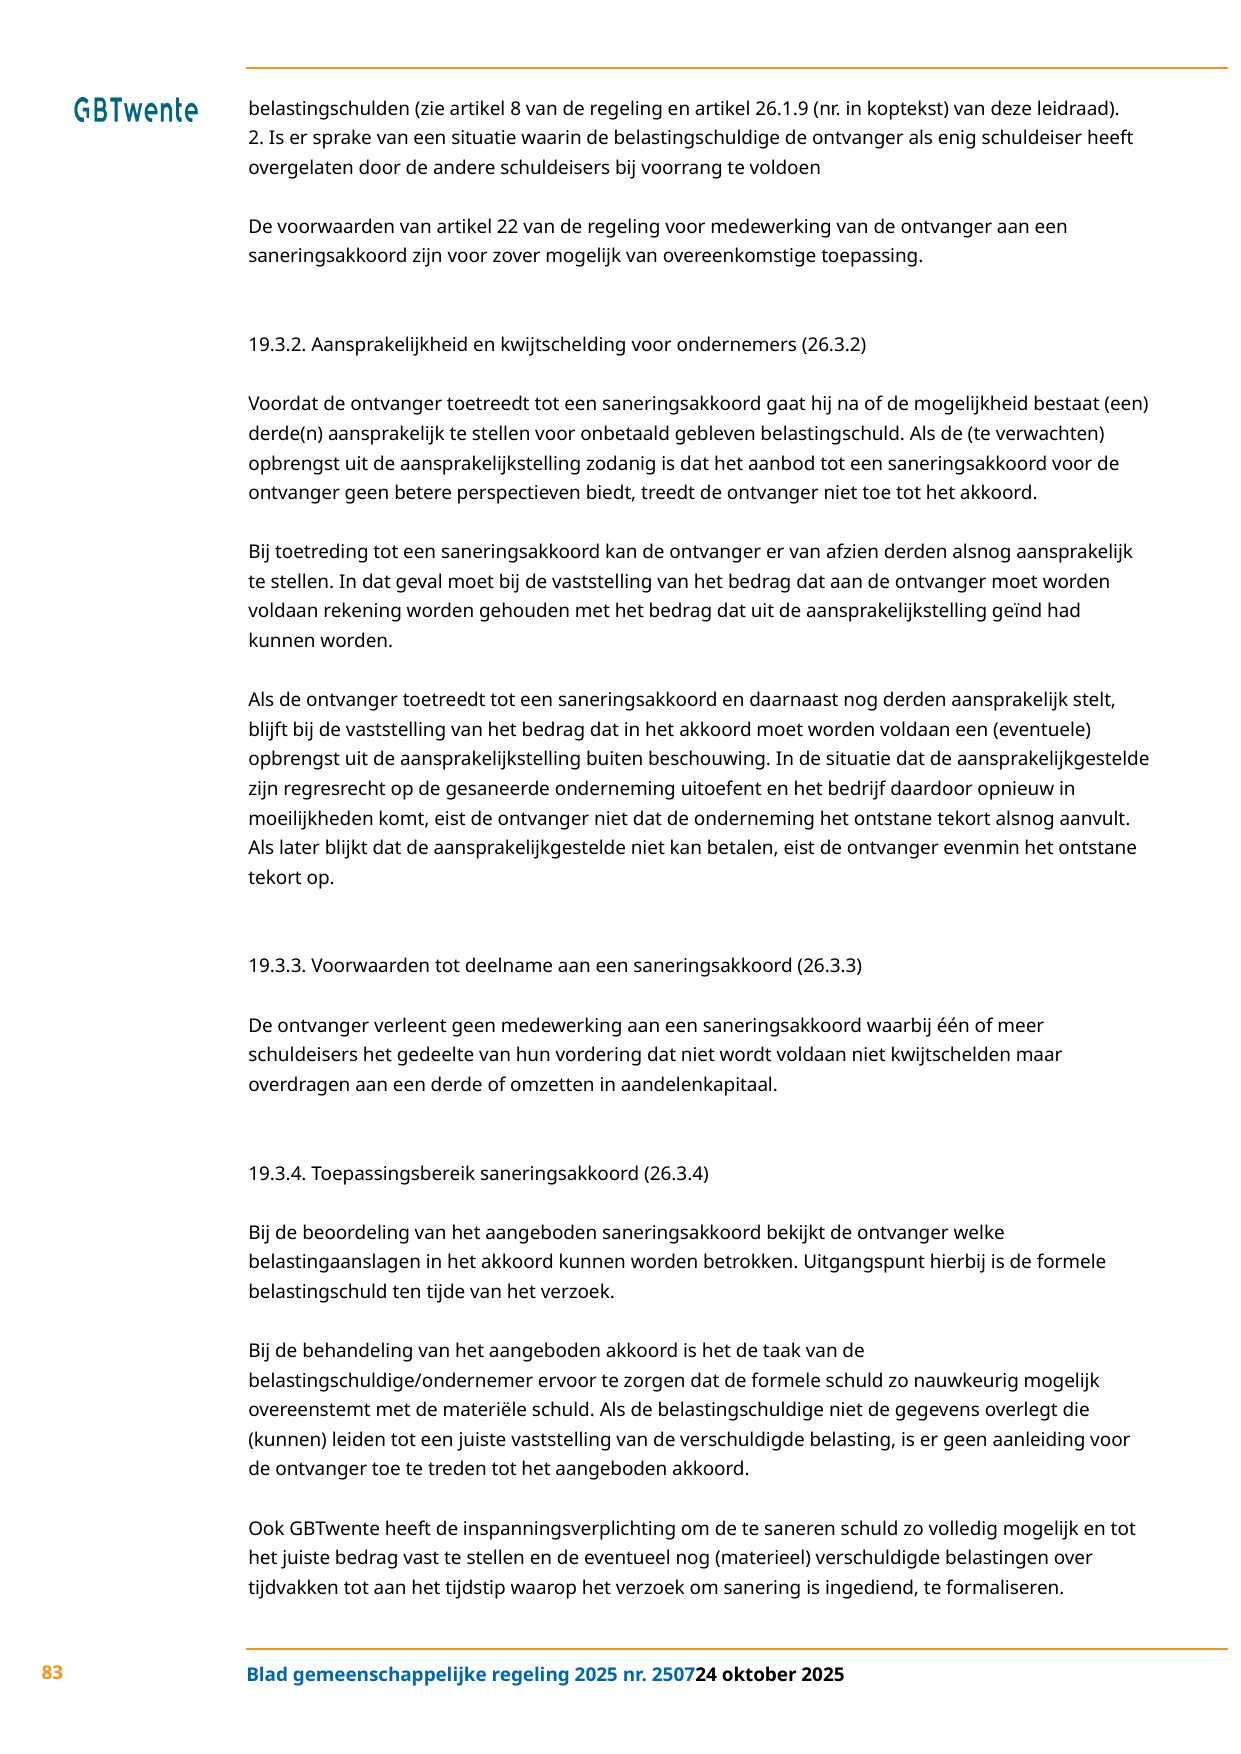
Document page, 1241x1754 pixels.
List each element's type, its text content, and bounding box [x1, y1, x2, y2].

text Bij toetreding tot een saneringsakkoord kan de ontvanger er van afzien derden alsnog aansprakelijk te stellen. In dat geval moet bij de vaststelling van het bedrag dat aan de ontvanger moet worden voldaan rekening worden gehouden met het bedrag dat uit de aansprakelijkstelling geïnd had kunnen worden. [248, 538, 1152, 653]
text belastingschulden (zie artikel 8 van de regeling en artikel 26.1.9 (nr. in koptekst) van deze leidraad). [248, 95, 1152, 121]
text 19.3.3. Voorwaarden tot deelname aan een saneringsakkoord (26.3.3) [248, 953, 1152, 978]
text Als de ontvanger toetreedt tot een saneringsakkoord en daarnaast nog derden aansprakelijk stelt, blijft bij de vaststelling van het bedrag dat in het akkoord moet worden voldaan een (eventuele) opbrengst uit de aansprakelijkstelling buiten beschouwing. In de situatie dat de aansprakelijkgestelde zijn regresrecht op de gesaneerde onderneming uitoefent en het bedrijf daardoor opnieuw in moeilijkheden komt, eist de ontvanger niet dat de onderneming het ontstane tekort alsnog aanvult. Als later blijkt dat de aansprakelijkgestelde niet kan betalen, eist de ontvanger evenmin het ontstane tekort op. [248, 686, 1152, 890]
text De voorwaarden van artikel 22 van de regeling voor medewerking van de ontvanger aan een saneringsakkoord zijn voor zover mogelijk van overeenkomstige toepassing. [248, 213, 1152, 268]
text 2. Is er sprake van een situatie waarin de belastingschuldige de ontvanger als enig schuldeiser heeft overgelaten door de andere schuldeisers bij voorrang te voldoen [248, 124, 1152, 180]
text 19.3.2. Aansprakelijkheid en kwijtschelding voor ondernemers (26.3.2) [248, 331, 1152, 357]
text Ook GBTwente heeft de inspanningsverplichting om de te saneren schuld zo volledig mogelijk en tot het juiste bedrag vast te stellen en de eventueel nog (materieel) verschuldigde belastingen over tijdvakken tot aan het tijdstip waarop het verzoek om sanering is ingediend, te formaliseren. [248, 1515, 1152, 1600]
text Voordat de ontvanger toetreedt tot een saneringsakkoord gaat hij na of de mogelijkheid bestaat (een) derde(n) aansprakelijk te stellen voor onbetaald gebleven belastingschuld. Als de (te verwachten) opbrengst uit de aansprakelijkstelling zodanig is dat het aanbod tot een saneringsakkoord voor de ontvanger geen betere perspectieven biedt, treedt de ontvanger niet toe tot het akkoord. [248, 391, 1152, 505]
text 19.3.4. Toepassingsbereik saneringsakkoord (26.3.4) [248, 1160, 1152, 1186]
picture [41, 47, 231, 172]
text Bij de beoordeling van het aangeboden saneringsakkoord bekijkt de ontvanger welke belastingaanslagen in het akkoord kunnen worden betrokken. Uitgangspunt hierbij is de formele belastingschuld ten tijde van het verzoek. [248, 1219, 1152, 1304]
text De ontvanger verleent geen medewerking aan een saneringsakkoord waarbij één of meer schuldeisers het gedeelte van hun vordering dat niet wordt voldaan niet kwijtschelden maar overdragen aan een derde of omzetten in aandelenkapitaal. [248, 1012, 1152, 1097]
text Bij de behandeling van het aangeboden akkoord is het de taak van de belastingschuldige/ondernemer ervoor te zorgen dat de formele schuld zo nauwkeurig mogelijk overeenstemt met de materiële schuld. Als de belastingschuldige niet de gegevens overlegt die (kunnen) leiden tot een juiste vaststelling van de verschuldigde belasting, is er geen aanleiding voor de ontvanger toe te treden tot het aangeboden akkoord. [248, 1337, 1152, 1481]
